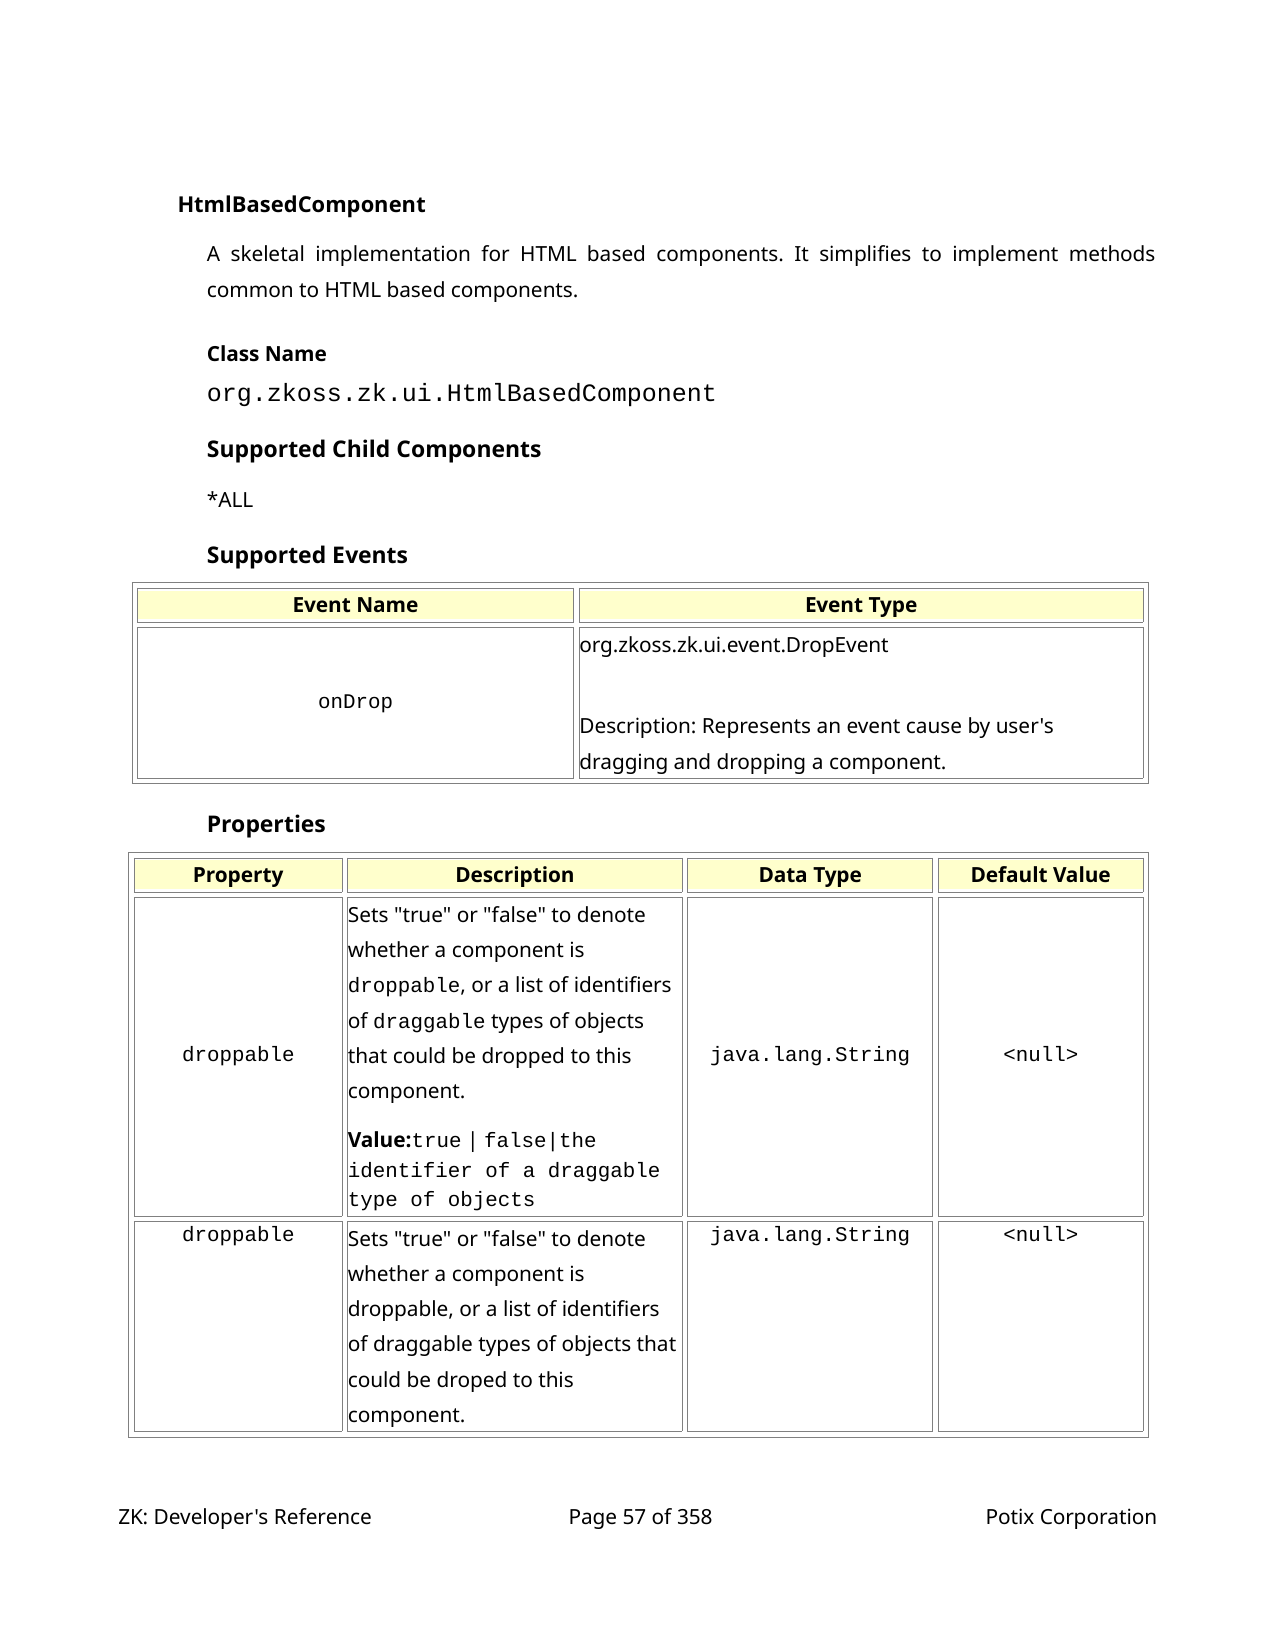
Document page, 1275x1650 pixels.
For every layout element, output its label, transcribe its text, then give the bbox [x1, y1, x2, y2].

table_header Event Type [576, 583, 1146, 622]
table_header Property [131, 853, 345, 892]
table_header Event Name [134, 583, 576, 622]
text org.zkoss.zk.ui.HtmlBasedComponent [207, 380, 1157, 408]
subtitle Supported Events [207, 538, 1157, 570]
table_cell Sets "true" or "false" to denote whether a component is droppable, or a list of identifiers of draggable types of objects that could be dropped to this component. Value:true | false|the identifier of a draggable type of objects [345, 892, 685, 1216]
text A skeletal implementation for HTML based components. It simplifies to implement methods common to HTML based components. [207, 239, 1157, 303]
table_cell <null> [935, 892, 1146, 1216]
table_cell org.zkoss.zk.ui.event.DropEvent Description: Represents an event cause by user's dragging and dropping a component. [576, 622, 1146, 778]
table_cell java.lang.String [685, 1216, 935, 1431]
table_cell java.lang.String [685, 892, 935, 1216]
table_cell <null> [935, 1216, 1146, 1431]
table_header Data Type [685, 853, 935, 892]
table_cell droppable [131, 1216, 345, 1431]
subtitle Supported Child Components [207, 433, 1157, 465]
table_cell droppable [131, 892, 345, 1216]
subtitle Properties [207, 808, 1157, 839]
table_header Description [345, 853, 685, 892]
text *ALL [207, 485, 1157, 513]
table_cell onDrop [134, 622, 576, 778]
table_cell Sets "true" or "false" to denote whether a component is droppable, or a list of identifiers of draggable types of objects that could be droped to this component. [345, 1216, 685, 1431]
table_header Default Value [935, 853, 1146, 892]
subtitle HtmlBasedComponent [177, 189, 1157, 219]
subtitle Class Name [207, 339, 1157, 368]
